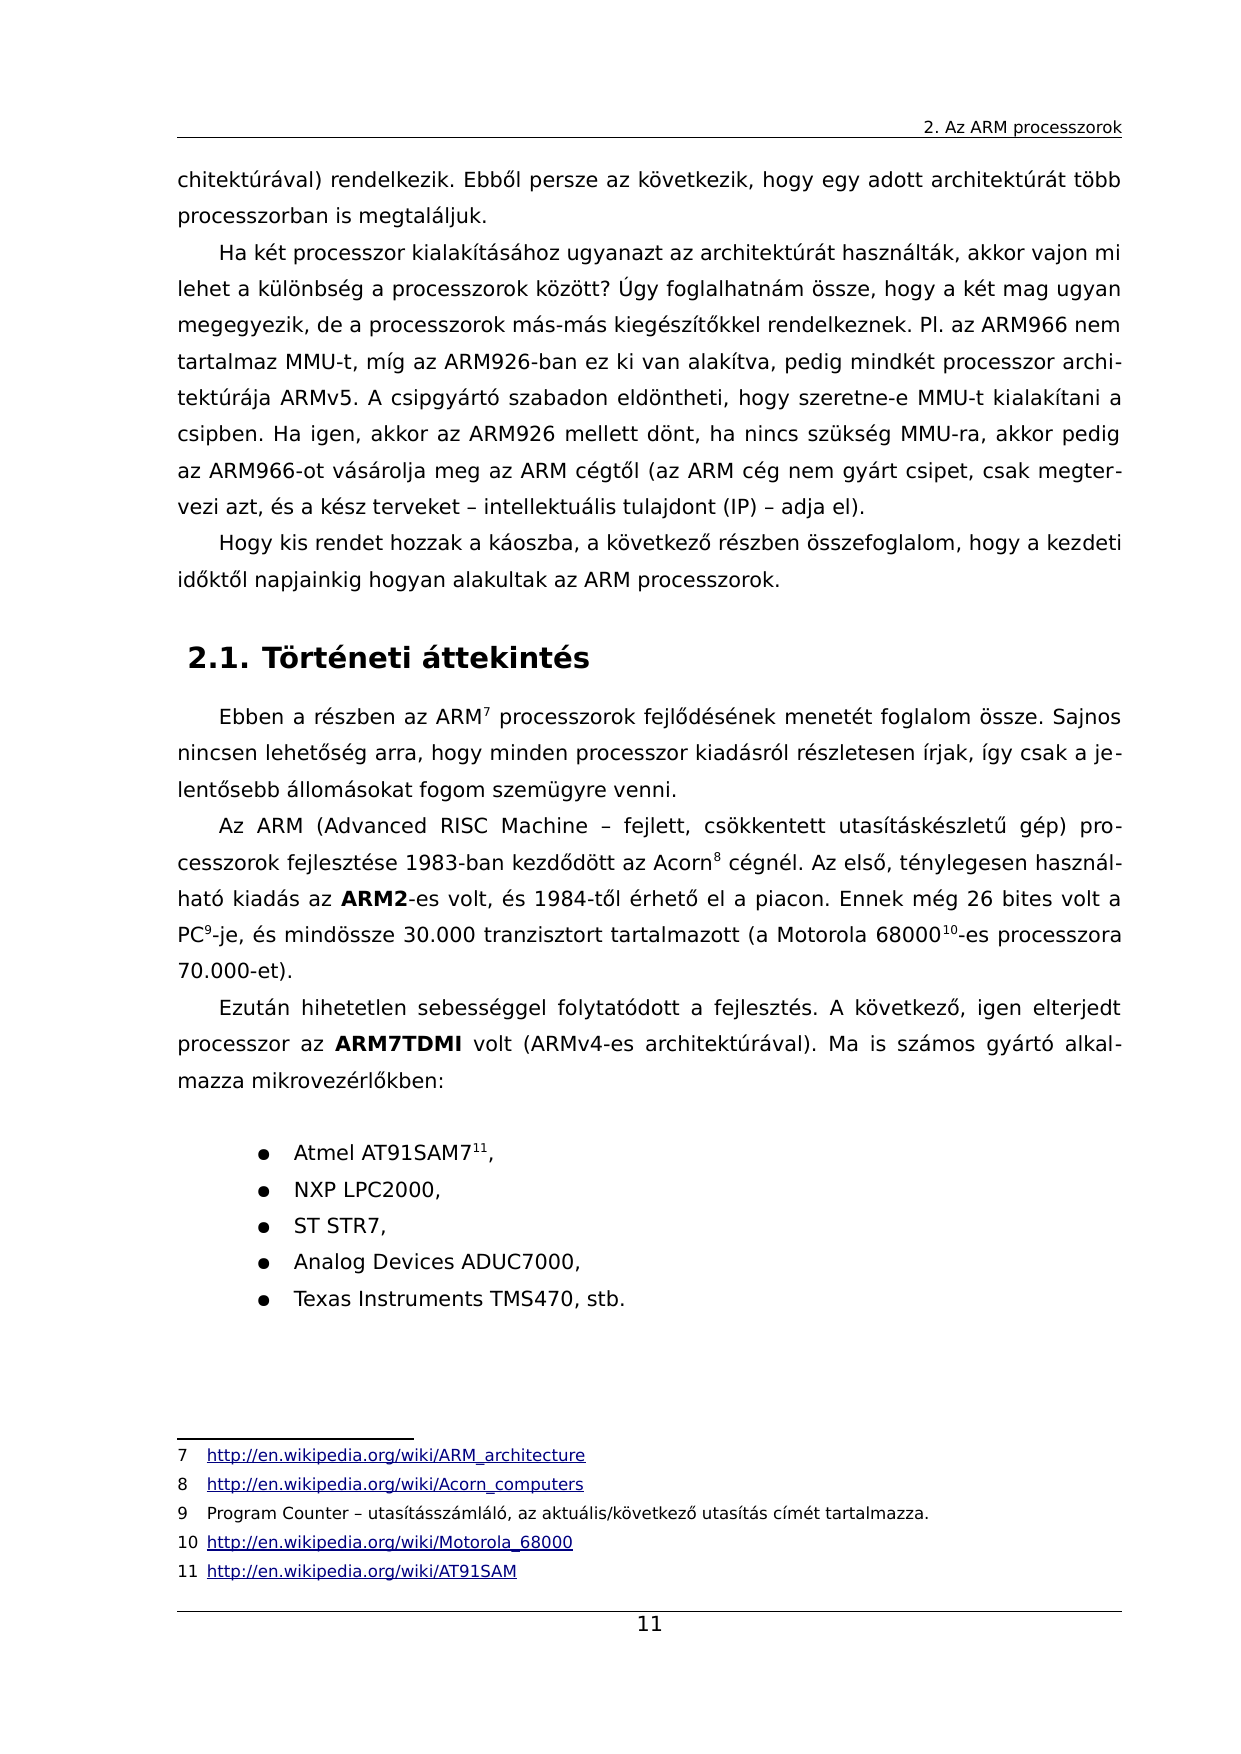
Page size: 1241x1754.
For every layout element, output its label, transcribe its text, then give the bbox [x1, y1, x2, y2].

text http://en.wikipedia.org/wiki/ARM_architecture [177, 1446, 1122, 1465]
list Analog Devices ADUC7000, [214, 1250, 1122, 1275]
text http://en.wikipedia.org/wiki/Acorn_computers [177, 1474, 1122, 1494]
text http://en.wikipedia.org/wiki/Motorola_68000 [177, 1533, 1122, 1552]
list Atmel AT91SAM7, [214, 1141, 1122, 1166]
text Ezután hihetetlen sebességgel folytatódott a fejlesztés. A következő, igen elterjedt pro­cesszor az ARM7TDMI volt (ARMv4-es architektúrával). Ma is számos gyártó alkal­mazza mikrovezérlőkben: [177, 996, 1122, 1093]
list ST STR7, [214, 1214, 1122, 1238]
text Az ARM (Advanced RISC Machine – fejlett, csökkentett utasításkészletű gép) pro­cesszorok fejlesztése 1983-ban kezdődött az Acorn cégnél. Az első, ténylegesen használ­ható kiadás az ARM2-es volt, és 1984-től ér­hető el a piacon. Ennek még 26 bites volt a PC-je, és mind­össze 30.000 tranzisztort tartalmazott (a Motorola 68000-es pro­cesszo­ra 70.000-et). [177, 814, 1122, 984]
text Hogy kis rendet hozzak a káoszba, a következő részben összefoglalom, hogy a kez­de­ti időktől napjainkig hogyan alakultak az ARM processzorok. [177, 531, 1122, 592]
list Texas Instruments TMS470, stb. [214, 1287, 1122, 1311]
text Program Counter – utasításszámláló, az aktuális/következő utasítás címét tartalmazza. [177, 1504, 1122, 1523]
list http://en.wikipedia.org/wiki/AT91SAM [177, 1562, 1122, 1581]
text Ebben a részben az ARM processzorok fejlődésének menetét foglalom össze. Sajnos nin­csen lehetőség arra, hogy minden processzor kiadásról részletesen írjak, így csak a je­lentősebb állomásokat fogom szemügyre venni. [177, 705, 1122, 802]
subtitle Történeti áttekintés [177, 642, 1122, 676]
text Ha két processzor kialakításához ugyanazt az architektúrát használták, akkor vajon mi le­het a különbség a processzorok között? Úgy foglalhatnám össze, hogy a két mag ugyan meg­egyezik, de a processzorok más-más kiegészítőkkel rendelkeznek. Pl. az ARM966 nem tartal­maz MMU-t, míg az ARM926-ban ez ki van alakítva, pedig mindkét processzor archi­tektúrája ARMv5. A csipgyártó szabadon eldöntheti, hogy szeretne-e MMU-t ki­alakítani a csipben. Ha igen, akkor az ARM926 mellett dönt, ha nincs szükség MMU-ra, akkor pedig az ARM966-ot vásárolja meg az ARM cégtől (az ARM cég nem gyárt csipet, csak megter­vezi azt, és a kész terve­ket – intellektuális tulajdont (IP) – adja el). [177, 241, 1122, 519]
text chitektúrával) rendelkezik. Ebből persze az következik, hogy egy adott architektúrát több processzor­ban is megtaláljuk. [177, 168, 1122, 228]
list NXP LPC2000, [214, 1178, 1122, 1202]
